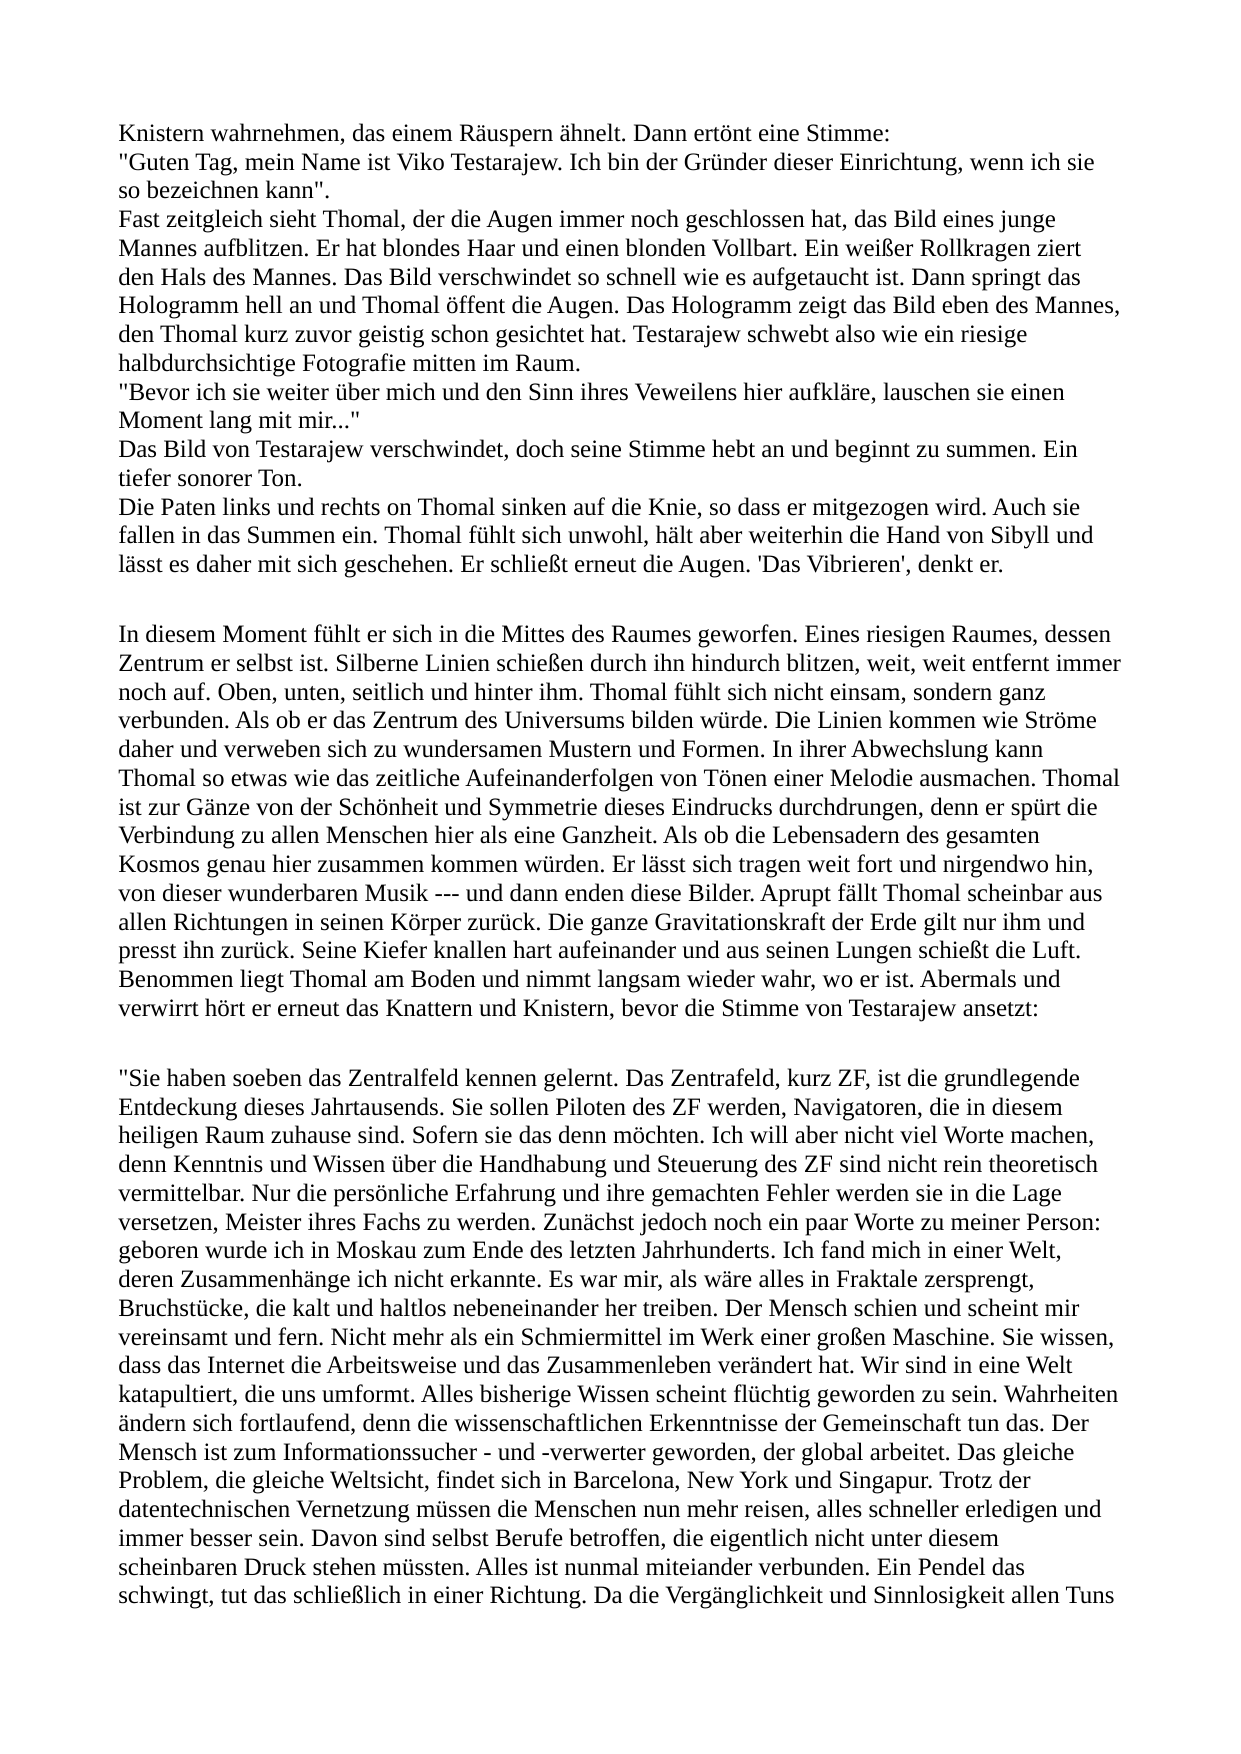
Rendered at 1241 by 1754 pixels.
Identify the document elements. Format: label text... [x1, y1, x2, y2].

text Knistern wahrnehmen, das einem Räuspern ähnelt. Dann ertönt eine Stimme: [118, 118, 1122, 147]
text "Bevor ich sie weiter über mich und den Sinn ihres Veweilens hier aufkläre, lauschen sie einen Moment lang mit mir..." [118, 377, 1122, 434]
text "Sie haben soeben das Zentralfeld kennen gelernt. Das Zentrafeld, kurz ZF, ist die grundlegende Entdeckung dieses Jahrtausends. Sie sollen Piloten des ZF werden, Navigatoren, die in diesem heiligen Raum zuhause sind. Sofern sie das denn möchten. Ich will aber nicht viel Worte machen, denn Kenntnis und Wissen über die Handhabung und Steuerung des ZF sind nicht rein theoretisch vermittelbar. Nur die persönliche Erfahrung und ihre gemachten Fehler werden sie in die Lage versetzen, Meister ihres Fachs zu werden. Zunächst jedoch noch ein paar Worte zu meiner Person: geboren wurde ich in Moskau zum Ende des letzten Jahrhunderts. Ich fand mich in einer Welt, deren Zusammenhänge ich nicht erkannte. Es war mir, als wäre alles in Fraktale zersprengt, Bruchstücke, die kalt und haltlos nebeneinander her treiben. Der Mensch schien und scheint mir vereinsamt und fern. Nicht mehr als ein Schmiermittel im Werk einer großen Maschine. Sie wissen, dass das Internet die Arbeitsweise und das Zusammenleben verändert hat. Wir sind in eine Welt katapultiert, die uns umformt. Alles bisherige Wissen scheint flüchtig geworden zu sein. Wahrheiten ändern sich fortlaufend, denn die wissenschaftlichen Erkenntnisse der Gemeinschaft tun das. Der Mensch ist zum Informationssucher - und -verwerter geworden, der global arbeitet. Das gleiche Problem, die gleiche Weltsicht, findet sich in Barcelona, New York und Singapur. Trotz der datentechnischen Vernetzung müssen die Menschen nun mehr reisen, alles schneller erledigen und immer besser sein. Davon sind selbst Berufe betroffen, die eigentlich nicht unter diesem scheinbaren Druck stehen müssten. Alles ist nunmal miteiander verbunden. Ein Pendel das schwingt, tut das schließlich in einer Richtung. Da die Vergänglichkeit und Sinnlosigkeit allen Tuns [118, 1063, 1122, 1609]
text In diesem Moment fühlt er sich in die Mittes des Raumes geworfen. Eines riesigen Raumes, dessen Zentrum er selbst ist. Silberne Linien schießen durch ihn hindurch blitzen, weit, weit entfernt immer noch auf. Oben, unten, seitlich und hinter ihm. Thomal fühlt sich nicht einsam, sondern ganz verbunden. Als ob er das Zentrum des Universums bilden würde. Die Linien kommen wie Ströme daher und verweben sich zu wundersamen Mustern und Formen. In ihrer Abwechslung kann Thomal so etwas wie das zeitliche Aufeinanderfolgen von Tönen einer Melodie ausmachen. Thomal ist zur Gänze von der Schönheit und Symmetrie dieses Eindrucks durchdrungen, denn er spürt die Verbindung zu allen Menschen hier als eine Ganzheit. Als ob die Lebensadern des gesamten Kosmos genau hier zusammen kommen würden. Er lässt sich tragen weit fort und nirgendwo hin, von dieser wunderbaren Musik --- und dann enden diese Bilder. Aprupt fällt Thomal scheinbar aus allen Richtungen in seinen Körper zurück. Die ganze Gravitationskraft der Erde gilt nur ihm und presst ihn zurück. Seine Kiefer knallen hart aufeinander und aus seinen Lungen schießt die Luft. Benommen liegt Thomal am Boden und nimmt langsam wieder wahr, wo er ist. Abermals und verwirrt hört er erneut das Knattern und Knistern, bevor die Stimme von Testarajew ansetzt: [118, 619, 1122, 1022]
text Das Bild von Testarajew verschwindet, doch seine Stimme hebt an und beginnt zu summen. Ein tiefer sonorer Ton. [118, 434, 1122, 492]
text "Guten Tag, mein Name ist Viko Testarajew. Ich bin der Gründer dieser Einrichtung, wenn ich sie so bezeichnen kann". [118, 147, 1122, 204]
text Die Paten links und rechts on Thomal sinken auf die Knie, so dass er mitgezogen wird. Auch sie fallen in das Summen ein. Thomal fühlt sich unwohl, hält aber weiterhin die Hand von Sibyll und lässt es daher mit sich geschehen. Er schließt erneut die Augen. 'Das Vibrieren', denkt er. [118, 492, 1122, 578]
text Fast zeitgleich sieht Thomal, der die Augen immer noch geschlossen hat, das Bild eines junge Mannes aufblitzen. Er hat blondes Haar und einen blonden Vollbart. Ein weißer Rollkragen ziert den Hals des Mannes. Das Bild verschwindet so schnell wie es aufgetaucht ist. Dann springt das Hologramm hell an und Thomal öffent die Augen. Das Hologramm zeigt das Bild eben des Mannes, den Thomal kurz zuvor geistig schon gesichtet hat. Testarajew schwebt also wie ein riesige halbdurchsichtige Fotografie mitten im Raum. [118, 204, 1122, 377]
